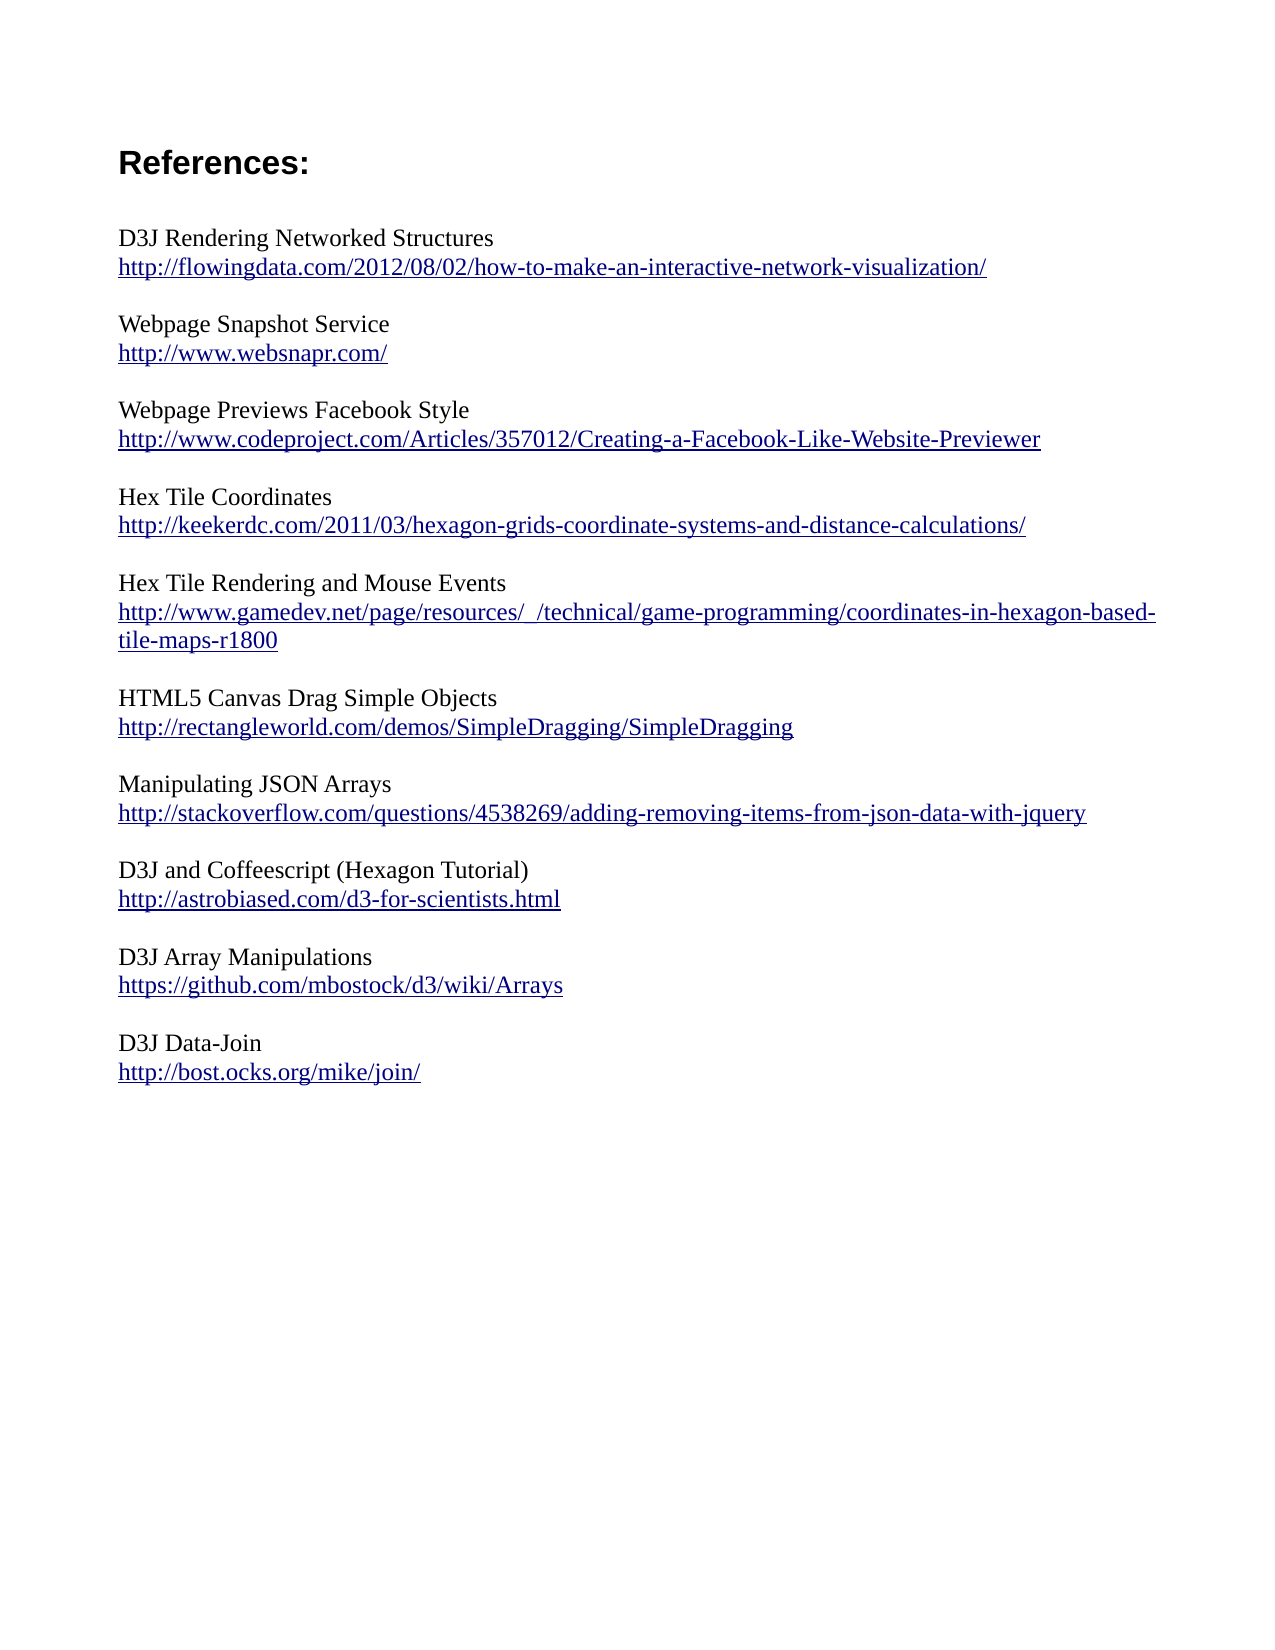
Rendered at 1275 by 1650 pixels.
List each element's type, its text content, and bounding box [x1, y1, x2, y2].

text http://flowingdata.com/2012/08/02/how-to-make-an-interactive-network-visualization/ [118, 252, 1157, 281]
text Hex Tile Coordinates [118, 482, 1157, 511]
text http://www.websnapr.com/ [118, 338, 1157, 367]
text D3J Rendering Networked Structures [118, 223, 1157, 252]
text Hex Tile Rendering and Mouse Events [118, 568, 1157, 597]
text http://stackoverflow.com/questions/4538269/adding-removing-items-from-json-data-with-jquery [118, 798, 1157, 827]
text D3J and Coffeescript (Hexagon Tutorial) [118, 856, 1157, 884]
text http://rectangleworld.com/demos/SimpleDragging/SimpleDragging [118, 712, 1157, 741]
text Manipulating JSON Arrays [118, 769, 1157, 798]
text http://bost.ocks.org/mike/join/ [118, 1057, 1157, 1086]
text Webpage Snapshot Service [118, 309, 1157, 338]
text http://www.gamedev.net/page/resources/_/technical/game-programming/coordinates-in-hexagon-based-tile-maps-r1800 [118, 597, 1157, 654]
text http://keekerdc.com/2011/03/hexagon-grids-coordinate-systems-and-distance-calculations/ [118, 511, 1157, 539]
subtitle References: [118, 143, 1157, 182]
text Webpage Previews Facebook Style [118, 396, 1157, 424]
text http://www.codeproject.com/Articles/357012/Creating-a-Facebook-Like-Website-Previewer [118, 424, 1157, 453]
text http://astrobiased.com/d3-for-scientists.html [118, 884, 1157, 913]
text D3J Array Manipulations [118, 942, 1157, 971]
text https://github.com/mbostock/d3/wiki/Arrays [118, 971, 1157, 999]
text HTML5 Canvas Drag Simple Objects [118, 683, 1157, 712]
text D3J Data-Join [118, 1028, 1157, 1057]
